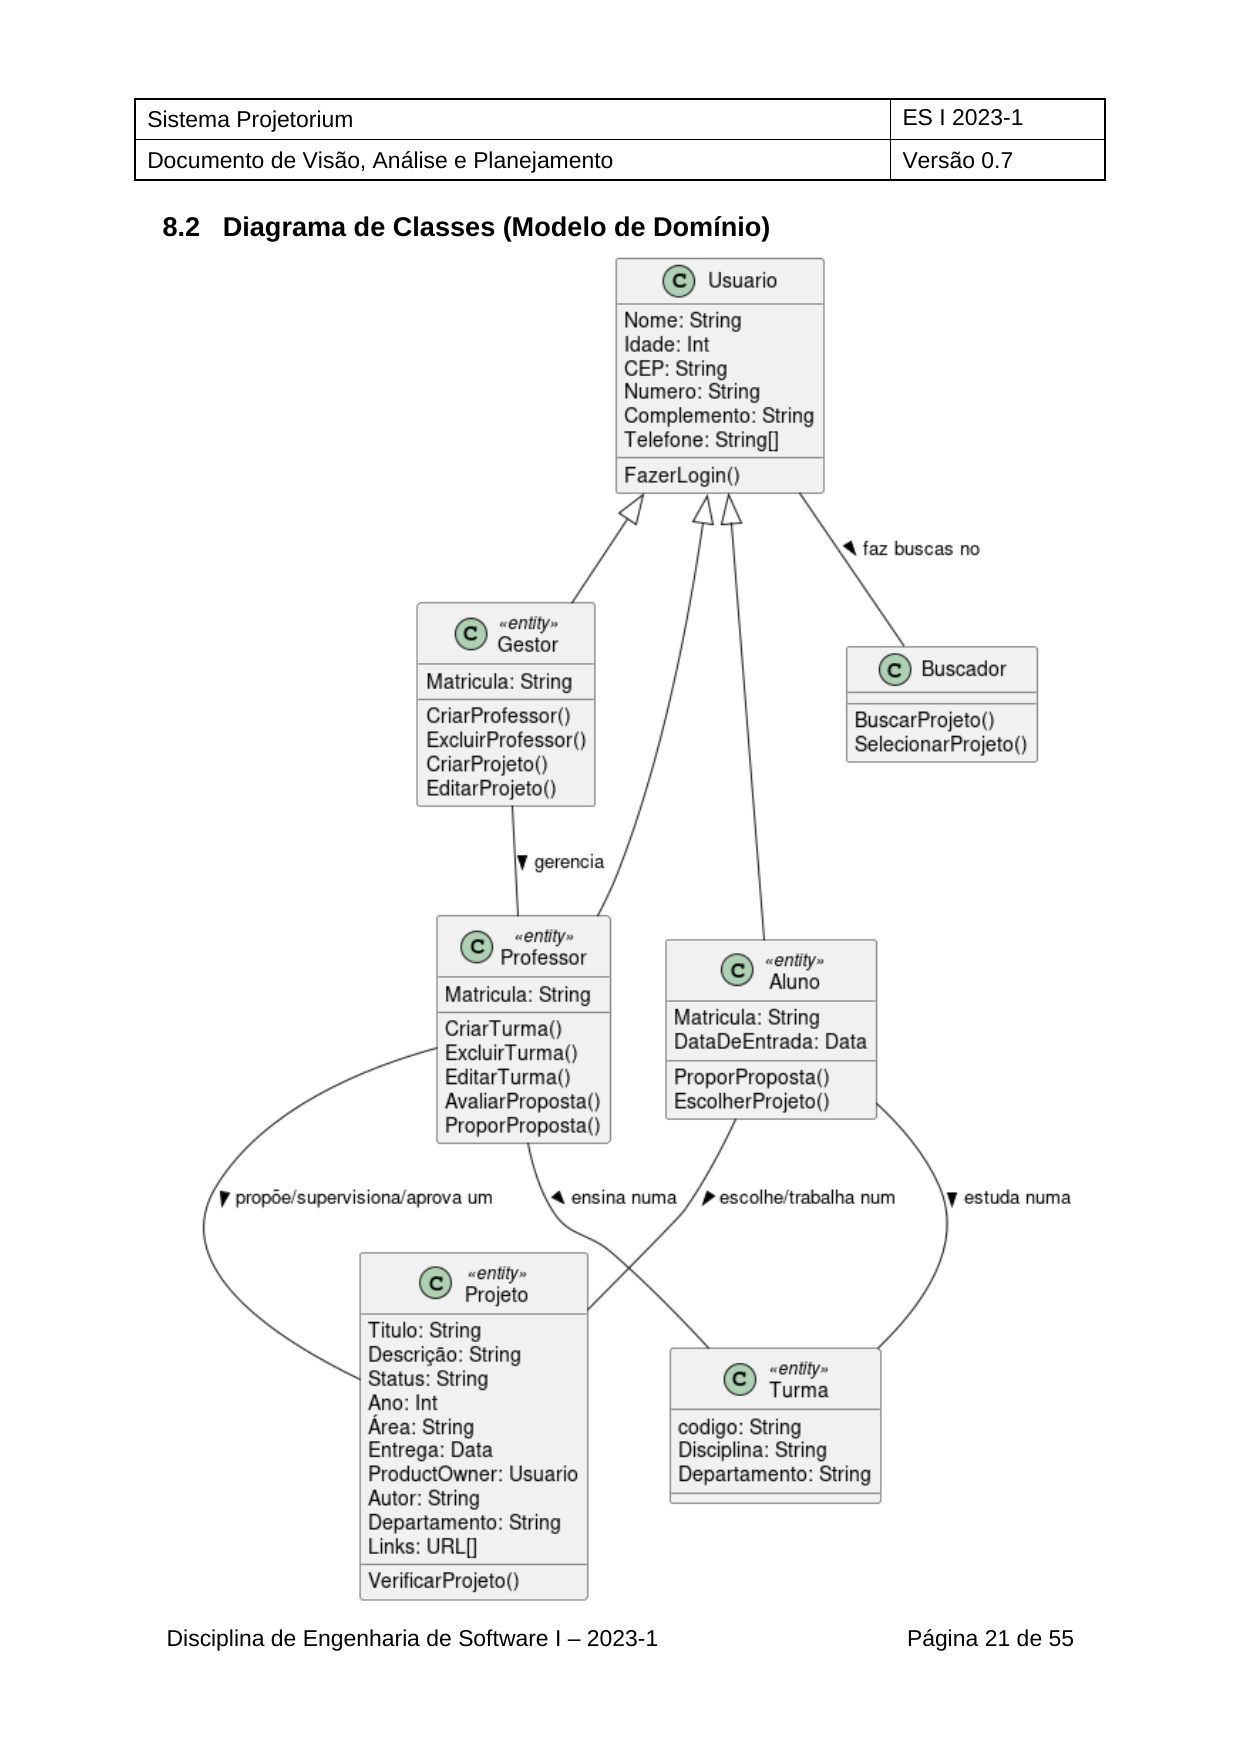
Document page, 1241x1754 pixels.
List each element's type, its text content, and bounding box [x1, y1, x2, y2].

subtitle Diagrama de Classes (Modelo de Domínio) [162, 211, 1092, 242]
picture [159, 248, 1081, 1608]
